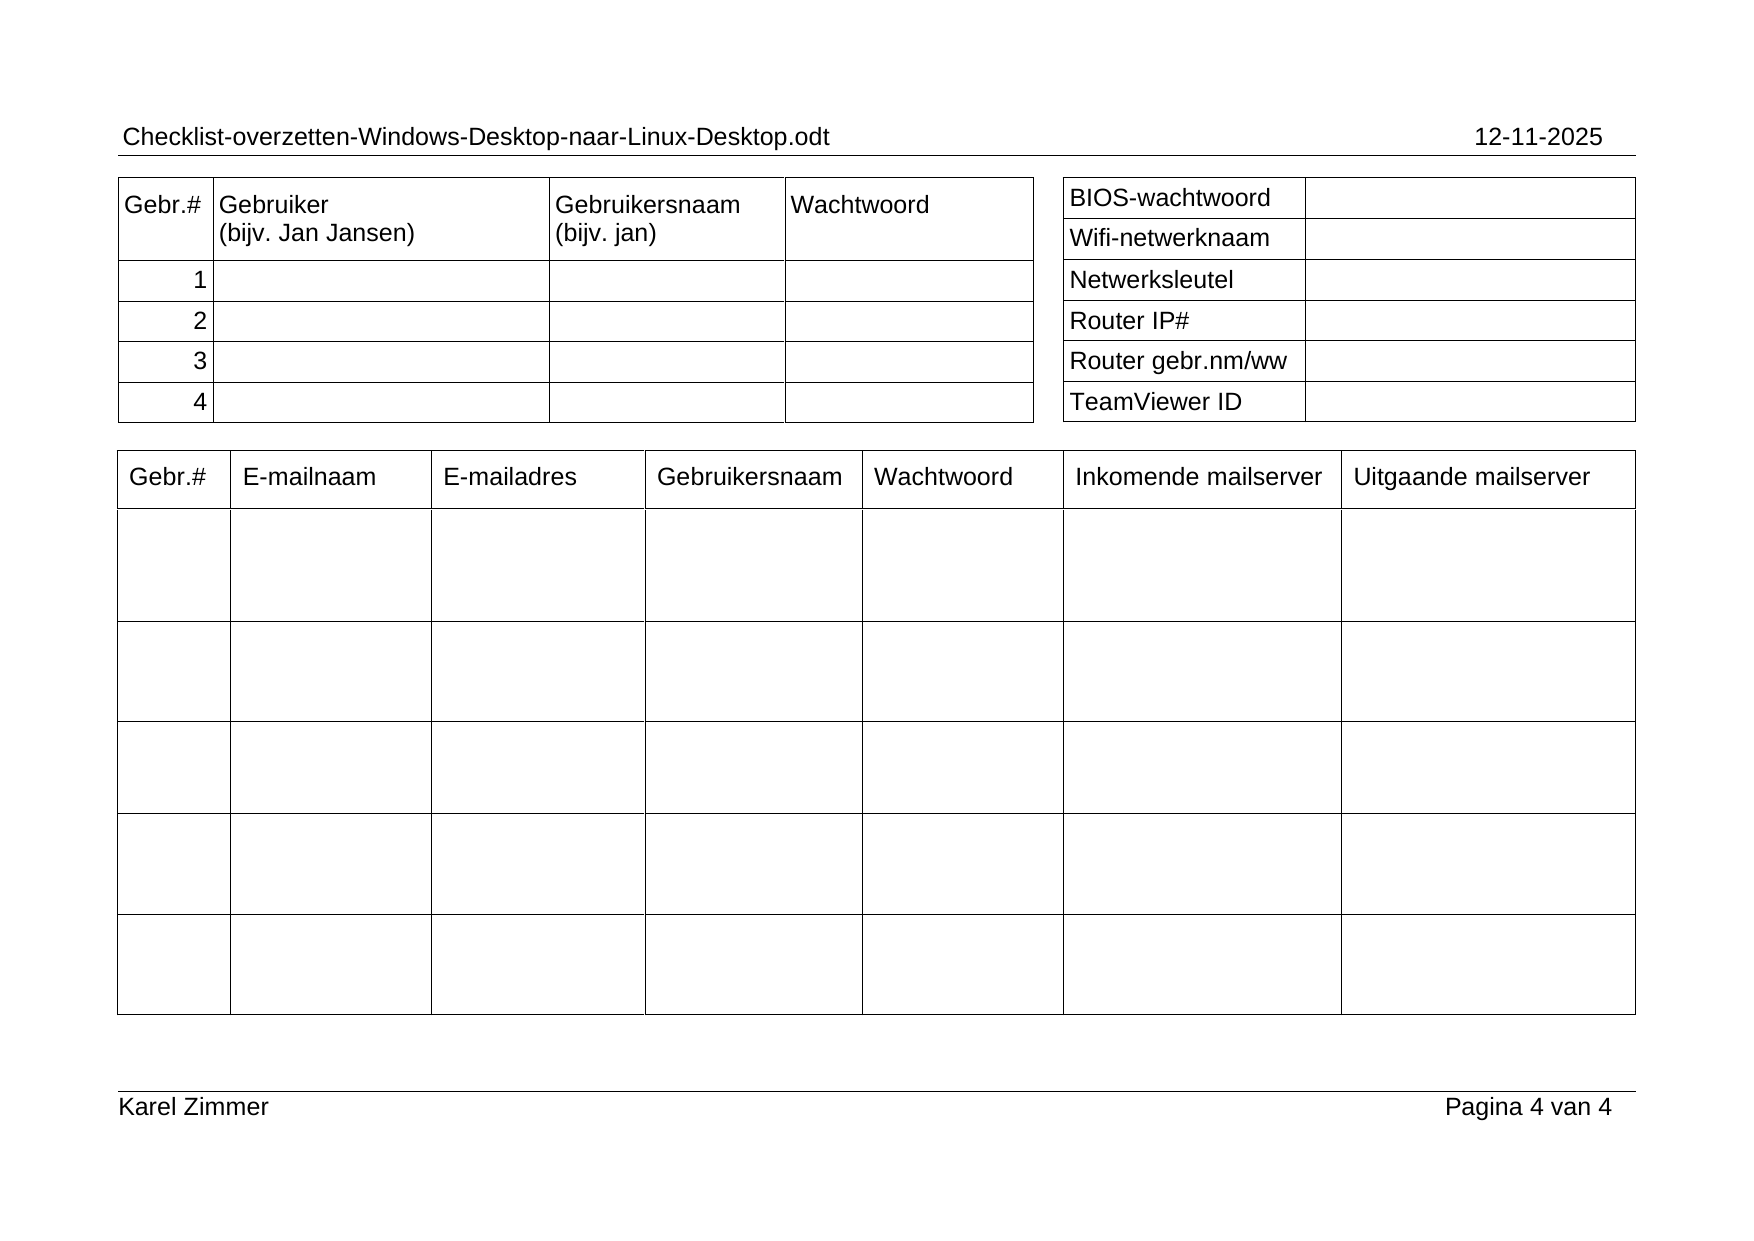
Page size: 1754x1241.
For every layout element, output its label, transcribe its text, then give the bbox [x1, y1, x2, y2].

table_cell [231, 915, 431, 1014]
table_cell [118, 622, 230, 721]
table_cell [118, 722, 230, 813]
table_cell [118, 915, 230, 1014]
table_header Uitgaande mailserver [1342, 451, 1635, 508]
table_cell [1342, 915, 1635, 1014]
table_cell [1034, 301, 1063, 341]
table_cell TeamViewer ID [1064, 382, 1305, 421]
table_cell 1 [119, 261, 213, 301]
table_cell [1034, 382, 1063, 422]
table_header Gebr.# [119, 178, 213, 260]
table_cell [786, 342, 1033, 382]
table_header Gebruiker (bijv. Jan Jansen) [214, 178, 549, 260]
table_cell [231, 510, 431, 621]
table_cell [1034, 260, 1063, 301]
table_cell [786, 383, 1033, 422]
table_header Wachtwoord [786, 178, 1033, 260]
table_cell [786, 302, 1033, 341]
table_cell [550, 302, 784, 341]
table_cell [1306, 301, 1635, 340]
table_cell [863, 814, 1063, 914]
table_cell [863, 915, 1063, 1014]
table_header Gebr.# [118, 451, 230, 508]
table_cell [863, 510, 1063, 621]
table_cell [646, 722, 862, 813]
table_cell [646, 622, 862, 721]
table_header Gebruikersnaam (bijv. jan) [550, 178, 784, 260]
table_cell [1064, 814, 1341, 914]
table_cell 3 [119, 342, 213, 382]
table_cell 2 [119, 302, 213, 341]
table_cell [231, 814, 431, 914]
table_cell [550, 342, 784, 382]
table_cell Wifi-netwerknaam [1064, 219, 1305, 259]
table_cell [550, 383, 784, 422]
table_header Inkomende mailserver [1064, 451, 1341, 508]
table_cell [1306, 260, 1635, 300]
table_cell [646, 814, 862, 914]
table_cell [1064, 915, 1341, 1014]
table_cell [1034, 219, 1063, 260]
table_cell [863, 722, 1063, 813]
table_cell [1306, 341, 1635, 381]
table_cell [214, 302, 549, 341]
table_cell [1064, 510, 1341, 621]
table_cell [214, 383, 549, 422]
table_cell [432, 510, 644, 621]
table_cell Router IP# [1064, 301, 1305, 340]
table_cell [231, 622, 431, 721]
table_cell [646, 915, 862, 1014]
table_header Gebruikersnaam [646, 451, 862, 508]
table_cell [1306, 382, 1635, 421]
table_cell [1064, 622, 1341, 721]
table_cell Router gebr.nm/ww [1064, 341, 1305, 381]
table_header BIOS-wachtwoord [1064, 178, 1305, 218]
table_cell [432, 622, 644, 721]
table_header [1034, 177, 1063, 219]
table_cell [214, 342, 549, 382]
table_cell [1342, 814, 1635, 914]
table_cell [550, 261, 784, 301]
table_cell [786, 261, 1033, 301]
table_cell [231, 722, 431, 813]
table_cell [214, 261, 549, 301]
table_header [1306, 178, 1635, 218]
table_cell 4 [119, 383, 213, 422]
table_header Wachtwoord [863, 451, 1063, 508]
table_cell [1306, 219, 1635, 259]
table_cell [1342, 722, 1635, 813]
table_cell [863, 622, 1063, 721]
table_cell [432, 814, 644, 914]
table_cell [432, 722, 644, 813]
table_header E-mailnaam [231, 451, 431, 508]
table_cell Netwerksleutel [1064, 260, 1305, 300]
table_cell [1342, 510, 1635, 621]
table_cell [1034, 341, 1063, 382]
table_cell [118, 814, 230, 914]
table_cell [646, 510, 862, 621]
table_cell [1064, 722, 1341, 813]
table_cell [432, 915, 644, 1014]
table_header E-mailadres [432, 451, 644, 508]
table_cell [1342, 622, 1635, 721]
table_cell [118, 510, 230, 621]
